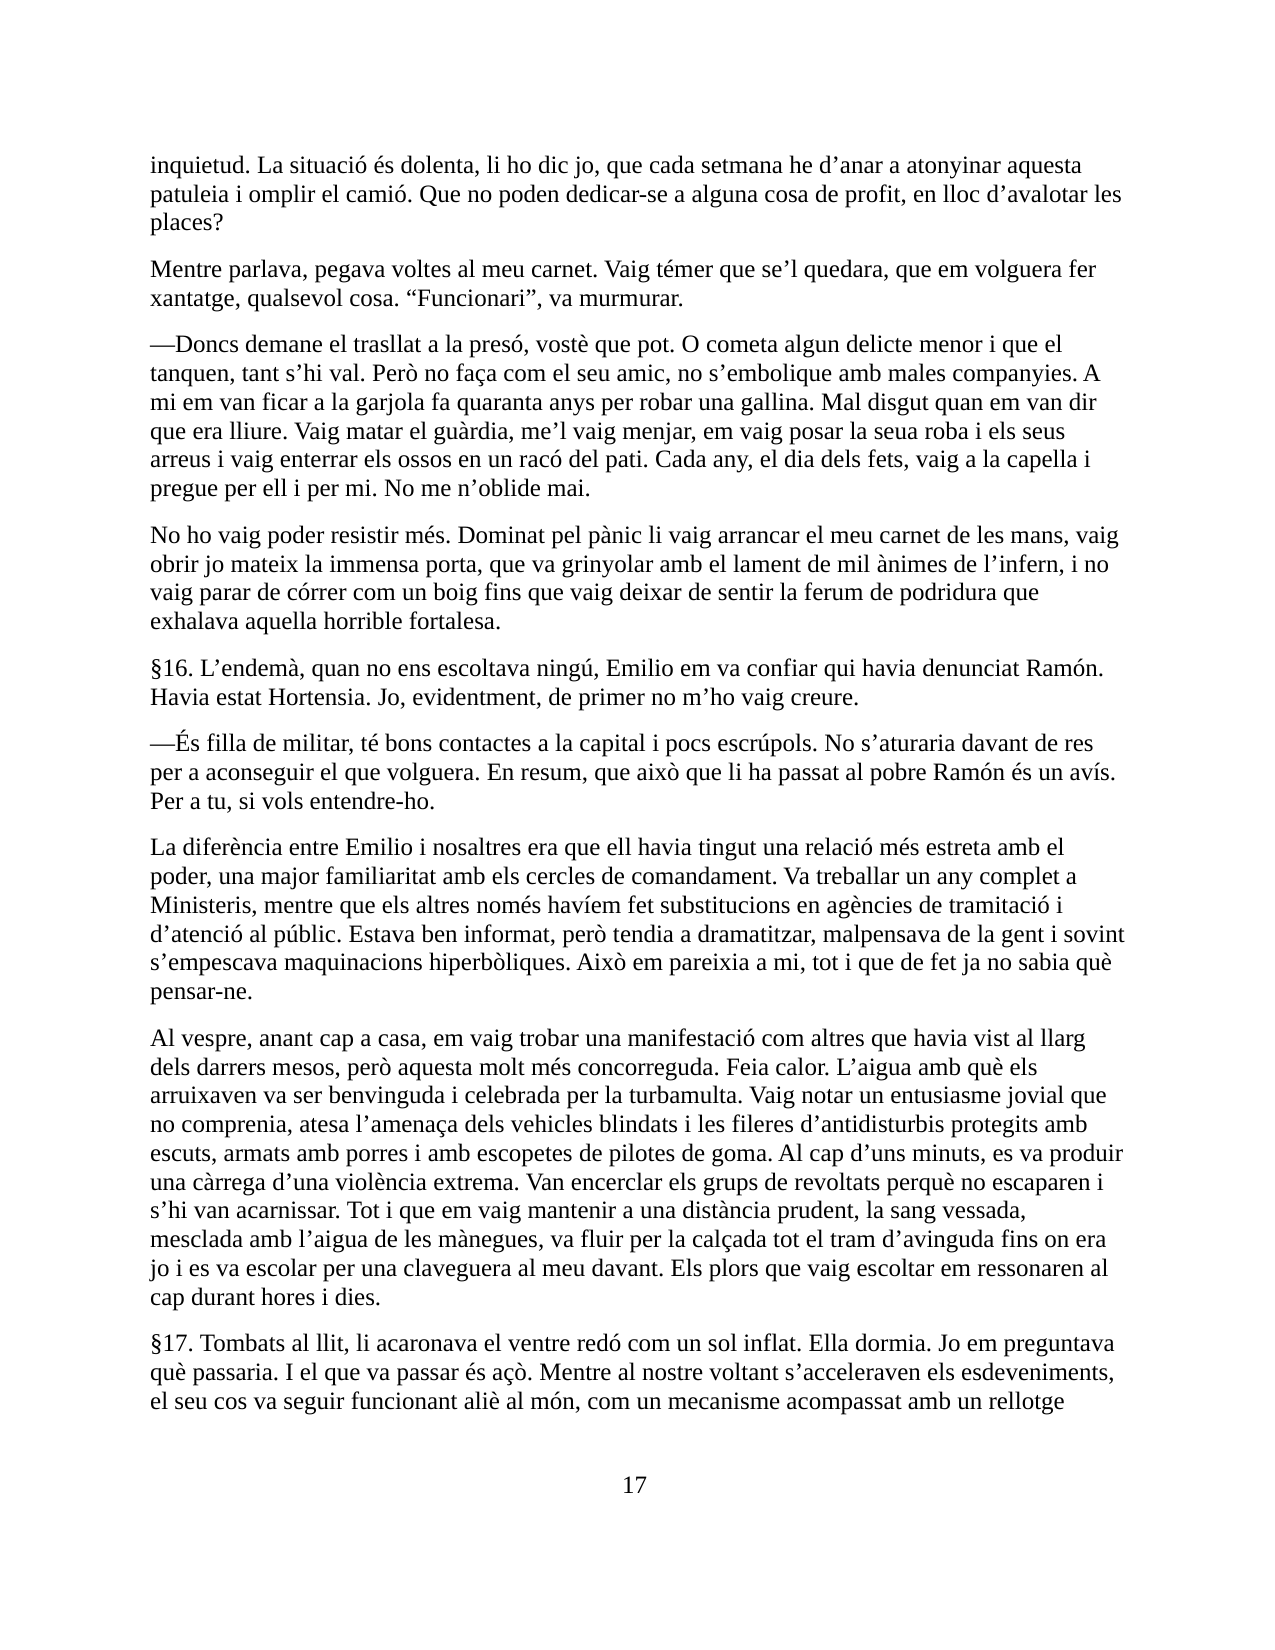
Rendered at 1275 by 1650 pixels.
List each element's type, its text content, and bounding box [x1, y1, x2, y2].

text —És filla de militar, té bons contactes a la capital i pocs escrúpols. No s’aturaria davant de res per a aconseguir el que volguera. En resum, que això que li ha passat al pobre Ramón és un avís. Per a tu, si vols entendre-ho. [150, 728, 1125, 814]
text §17. Tombats al llit, li acaronava el ventre redó com un sol inflat. Ella dormia. Jo em preguntava què passaria. I el que va passar és açò. Mentre al nostre voltant s’acceleraven els esdeveniments, el seu cos va seguir funcionant aliè al món, com un mecanisme acompassat amb un rellotge [150, 1328, 1125, 1414]
text Mentre parlava, pegava voltes al meu carnet. Vaig témer que se’l quedara, que em volguera fer xantatge, qualsevol cosa. “Funcionari”, va murmurar. [150, 254, 1125, 312]
text inquietud. La situació és dolenta, li ho dic jo, que cada setmana he d’anar a atonyinar aquesta patuleia i omplir el camió. Que no poden dedicar-se a alguna cosa de profit, en lloc d’avalotar les places? [150, 150, 1125, 236]
text No ho vaig poder resistir més. Dominat pel pànic li vaig arrancar el meu carnet de les mans, vaig obrir jo mateix la immensa porta, que va grinyolar amb el lament de mil ànimes de l’infern, i no vaig parar de córrer com un boig fins que vaig deixar de sentir la ferum de podridura que exhalava aquella horrible fortalesa. [150, 520, 1125, 635]
text —Doncs demane el trasllat a la presó, vostè que pot. O cometa algun delicte menor i que el tanquen, tant s’hi val. Però no faça com el seu amic, no s’embolique amb males companyies. A mi em van ficar a la garjola fa quaranta anys per robar una gallina. Mal disgut quan em van dir que era lliure. Vaig matar el guàrdia, me’l vaig menjar, em vaig posar la seua roba i els seus arreus i vaig enterrar els ossos en un racó del pati. Cada any, el dia dels fets, vaig a la capella i pregue per ell i per mi. No me n’oblide mai. [150, 329, 1125, 502]
text Al vespre, anant cap a casa, em vaig trobar una manifestació com altres que havia vist al llarg dels darrers mesos, però aquesta molt més concorreguda. Feia calor. L’aigua amb què els arruixaven va ser benvinguda i celebrada per la turbamulta. Vaig notar un entusiasme jovial que no comprenia, atesa l’amenaça dels vehicles blindats i les fileres d’antidisturbis protegits amb escuts, armats amb porres i amb escopetes de pilotes de goma. Al cap d’uns minuts, es va produir una càrrega d’una violència extrema. Van encerclar els grups de revoltats perquè no escaparen i s’hi van acarnissar. Tot i que em vaig mantenir a una distància prudent, la sang vessada, mesclada amb l’aigua de les mànegues, va fluir per la calçada tot el tram d’avinguda fins on era jo i es va escolar per una claveguera al meu davant. Els plors que vaig escoltar em ressonaren al cap durant hores i dies. [150, 1023, 1125, 1310]
text §16. L’endemà, quan no ens escoltava ningú, Emilio em va confiar qui havia denunciat Ramón. Havia estat Hortensia. Jo, evidentment, de primer no m’ho vaig creure. [150, 653, 1125, 710]
text La diferència entre Emilio i nosaltres era que ell havia tingut una relació més estreta amb el poder, una major familiaritat amb els cercles de comandament. Va treballar un any complet a Ministeris, mentre que els altres només havíem fet substitucions en agències de tramitació i d’atenció al públic. Estava ben informat, però tendia a dramatitzar, malpensava de la gent i sovint s’empescava maquinacions hiperbòliques. Això em pareixia a mi, tot i que de fet ja no sabia què pensar-ne. [150, 832, 1125, 1005]
